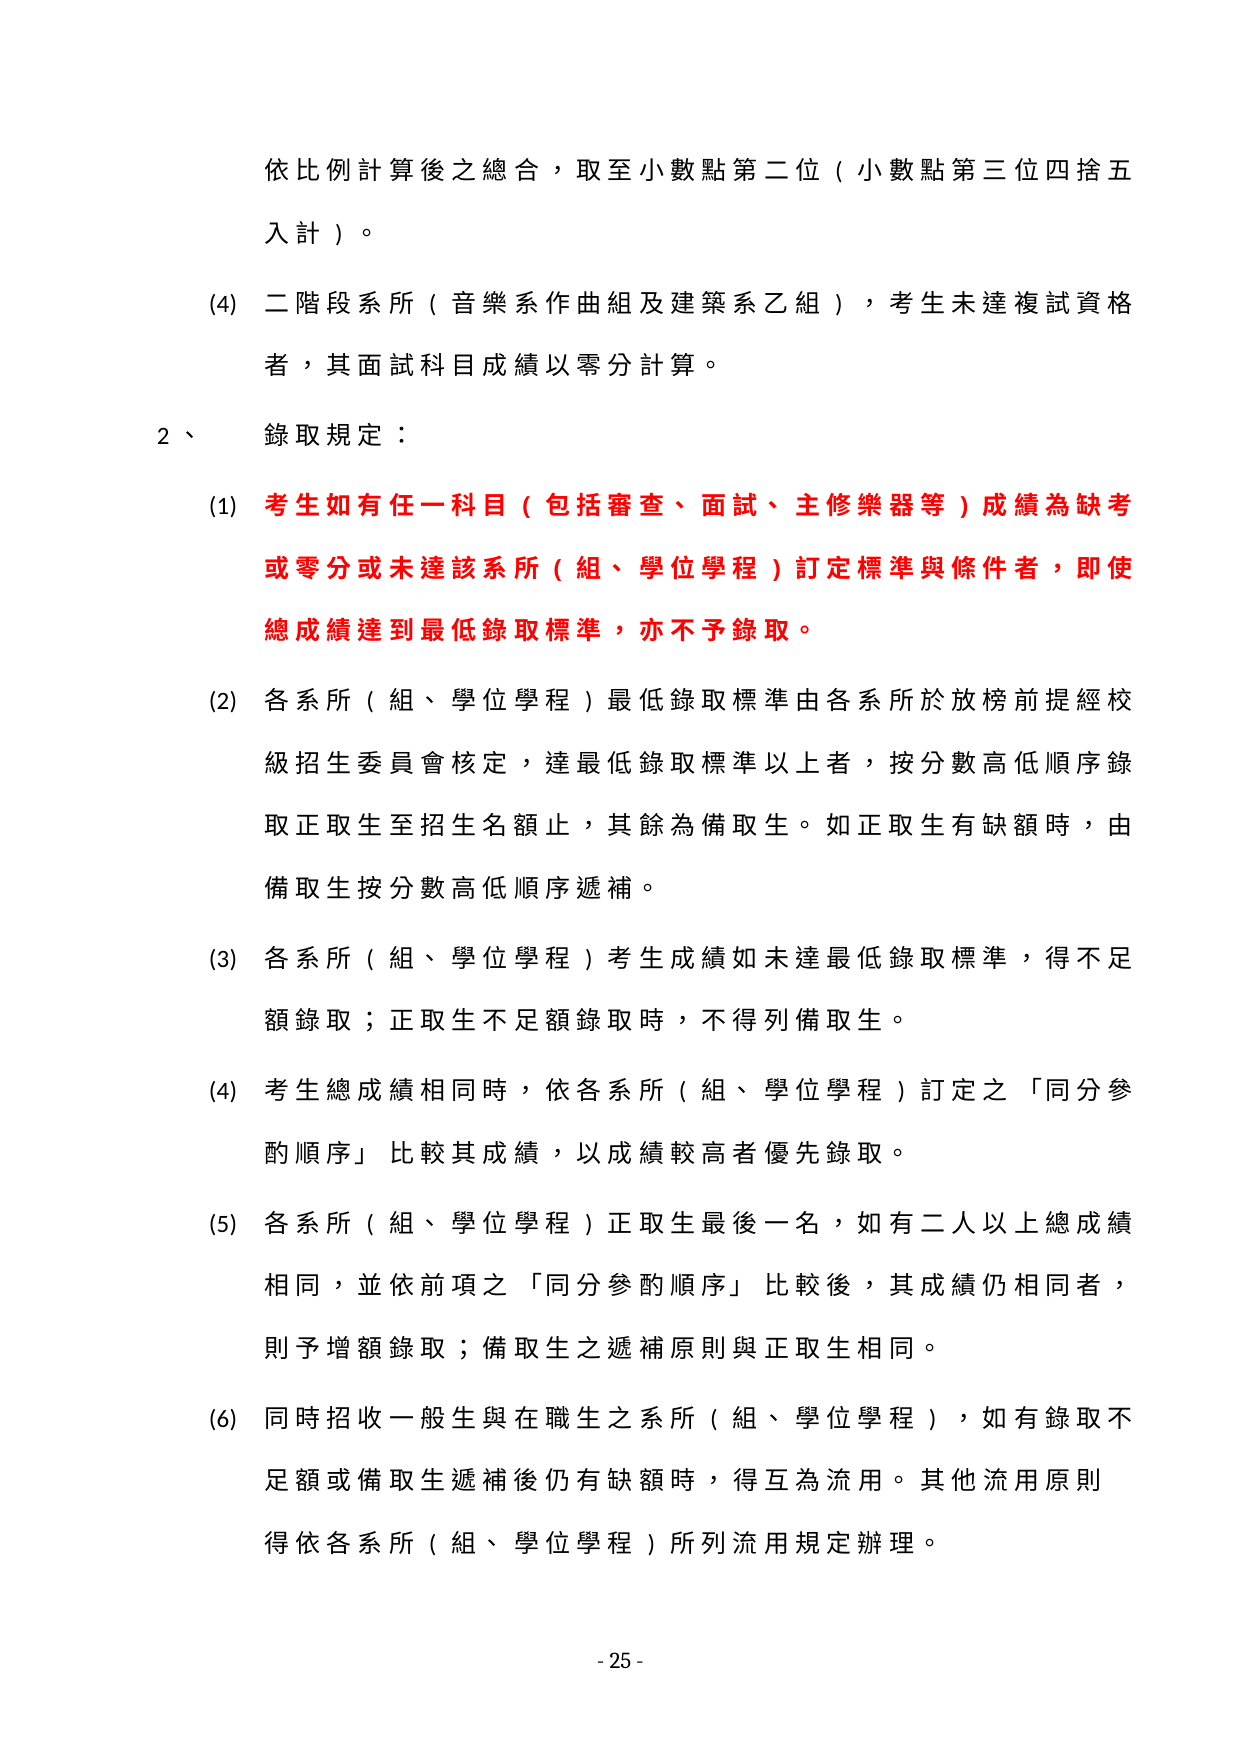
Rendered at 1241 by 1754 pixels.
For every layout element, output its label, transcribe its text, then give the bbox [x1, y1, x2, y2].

list 二階段系所(音樂系作曲組及建築系乙組)，考生未達複試資格者，其面試科目成績以零分計算。 [204, 259, 1136, 384]
list 考生如有任一科目(包括審查、面試、主修樂器等)成績為缺考或零分或未達該系所(組、學位學程)訂定標準與條件者，即使總成績達到最低錄取標準，亦不予錄取。 [204, 462, 1136, 649]
text 依比例計算後之總合，取至小數點第二位(小數點第三位四捨五入計)。 [252, 127, 1136, 252]
list 考生總成績相同時，依各系所(組、學位學程)訂定之「同分參酌順序」比較其成績，以成績較高者優先錄取。 [204, 1047, 1136, 1172]
list 各系所(組、學位學程)正取生最後一名，如有二人以上總成績相同，並依前項之「同分參酌順序」比較後，其成績仍相同者，則予增額錄取；備取生之遞補原則與正取生相同。 [204, 1179, 1136, 1367]
list 各系所(組、學位學程)考生成績如未達最低錄取標準，得不足額錄取；正取生不足額錄取時，不得列備取生。 [204, 914, 1136, 1039]
list 各系所(組、學位學程)最低錄取標準由各系所於放榜前提經校級招生委員會核定，達最低錄取標準以上者，按分數高低順序錄取正取生至招生名額止，其餘為備取生。如正取生有缺額時，由備取生按分數高低順序遞補。 [204, 657, 1136, 907]
list 錄取規定： [154, 392, 1136, 454]
list 同時招收一般生與在職生之系所(組、學位學程)，如有錄取不足額或備取生遞補後仍有缺額時，得互為流用。其他流用原則得依各系所(組、學位學程)所列流用規定辦理。 [204, 1374, 1136, 1562]
